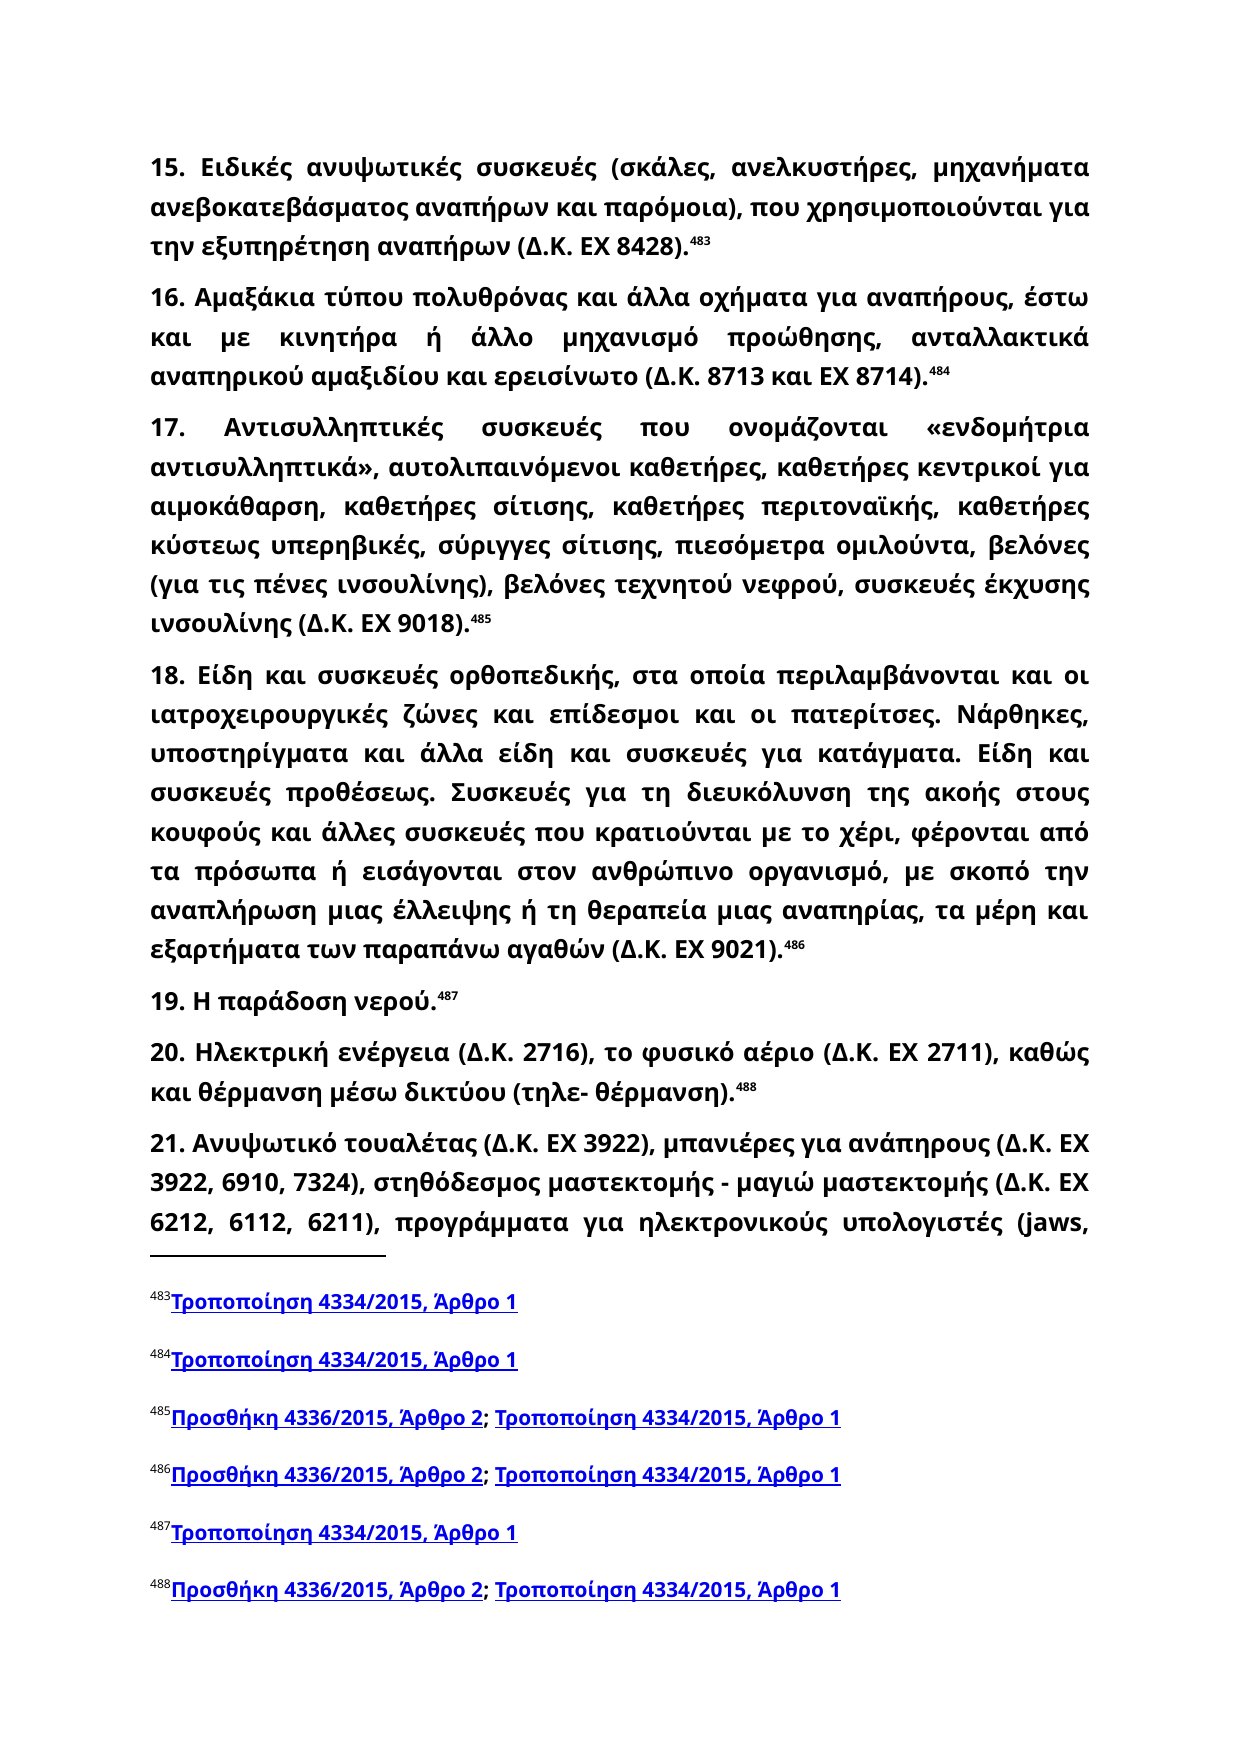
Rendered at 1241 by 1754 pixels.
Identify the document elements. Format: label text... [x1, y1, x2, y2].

text Προσθήκη 4336/2015, Άρθρο 2; Τροποποίηση 4334/2015, Άρθρο 1 [150, 1460, 1090, 1489]
text 15. Ειδικές ανυψωτικές συσκευές (σκάλες, ανελκυστήρες, μηχανήματα ανεβοκατεβάσματος αναπήρων και παρόμοια), που χρησιμοποιούνται για την εξυπηρέτηση αναπήρων (Δ.Κ. ΕΧ 8428). [150, 150, 1090, 262]
text Τροποποίηση 4334/2015, Άρθρο 1 [150, 1287, 1090, 1316]
text Τροποποίηση 4334/2015, Άρθρο 1 [150, 1518, 1090, 1546]
text Τροποποίηση 4334/2015, Άρθρο 1 [150, 1345, 1090, 1373]
text 20. Ηλεκτρική ενέργεια (Δ.Κ. 2716), το φυσικό αέριο (Δ.Κ. ΕΧ 2711), καθώς και θέρμανση μέσω δικτύου (τηλε- θέρμανση). [150, 1035, 1090, 1108]
text 18. Είδη και συσκευές ορθοπεδικής, στα οποία περιλαμβάνονται και οι ιατροχειρουργικές ζώνες και επίδεσμοι και οι πατερίτσες. Νάρθηκες, υποστηρίγματα και άλλα είδη και συσκευές για κατάγματα. Είδη και συσκευές προθέσεως. Συσκευές για τη διευκόλυνση της ακοής στους κουφούς και άλλες συσκευές που κρατιούνται με το χέρι, φέρονται από τα πρόσωπα ή εισάγονται στον ανθρώπινο οργανισμό, με σκοπό την αναπλήρωση μιας έλλειψης ή τη θεραπεία μιας αναπηρίας, τα μέρη και εξαρτήματα των παραπάνω αγαθών (Δ.Κ. ΕΧ 9021). [150, 657, 1090, 966]
text 17. Αντισυλληπτικές συσκευές που ονομάζονται «ενδομήτρια αντισυλληπτικά», αυτολιπαινόμενοι καθετήρες, καθετήρες κεντρικοί για αιμοκάθαρση, καθετήρες σίτισης, καθετήρες περιτοναϊκής, καθετήρες κύστεως υπερηβικές, σύριγγες σίτισης, πιεσόμετρα ομιλούντα, βελόνες (για τις πένες ινσουλίνης), βελόνες τεχνητού νεφρού, συσκευές έκχυσης ινσουλίνης (Δ.Κ. ΕΧ 9018). [150, 410, 1090, 640]
text 16. Αμαξάκια τύπου πολυθρόνας και άλλα οχήματα για αναπήρους, έστω και με κινητήρα ή άλλο μηχανισμό προώθησης, ανταλλακτικά αναπηρικού αμαξιδίου και ερεισίνωτο (Δ.Κ. 8713 και ΕΧ 8714). [150, 280, 1090, 392]
text Προσθήκη 4336/2015, Άρθρο 2; Τροποποίηση 4334/2015, Άρθρο 1 [150, 1576, 1090, 1604]
text Προσθήκη 4336/2015, Άρθρο 2; Τροποποίηση 4334/2015, Άρθρο 1 [150, 1403, 1090, 1431]
text 19. Η παράδοση νερού. [150, 983, 1090, 1017]
text 21. Ανυψωτικό τουαλέτας (Δ.Κ. ΕΧ 3922), μπανιέρες για ανάπηρους (Δ.Κ. ΕΧ 3922, 6910, 7324), στηθόδεσμος μαστεκτομής - μαγιώ μαστεκτομής (Δ.Κ. ΕΧ 6212, 6112, 6211), προγράμματα για ηλεκτρονικούς υπολογιστές (jaws, [150, 1126, 1090, 1238]
